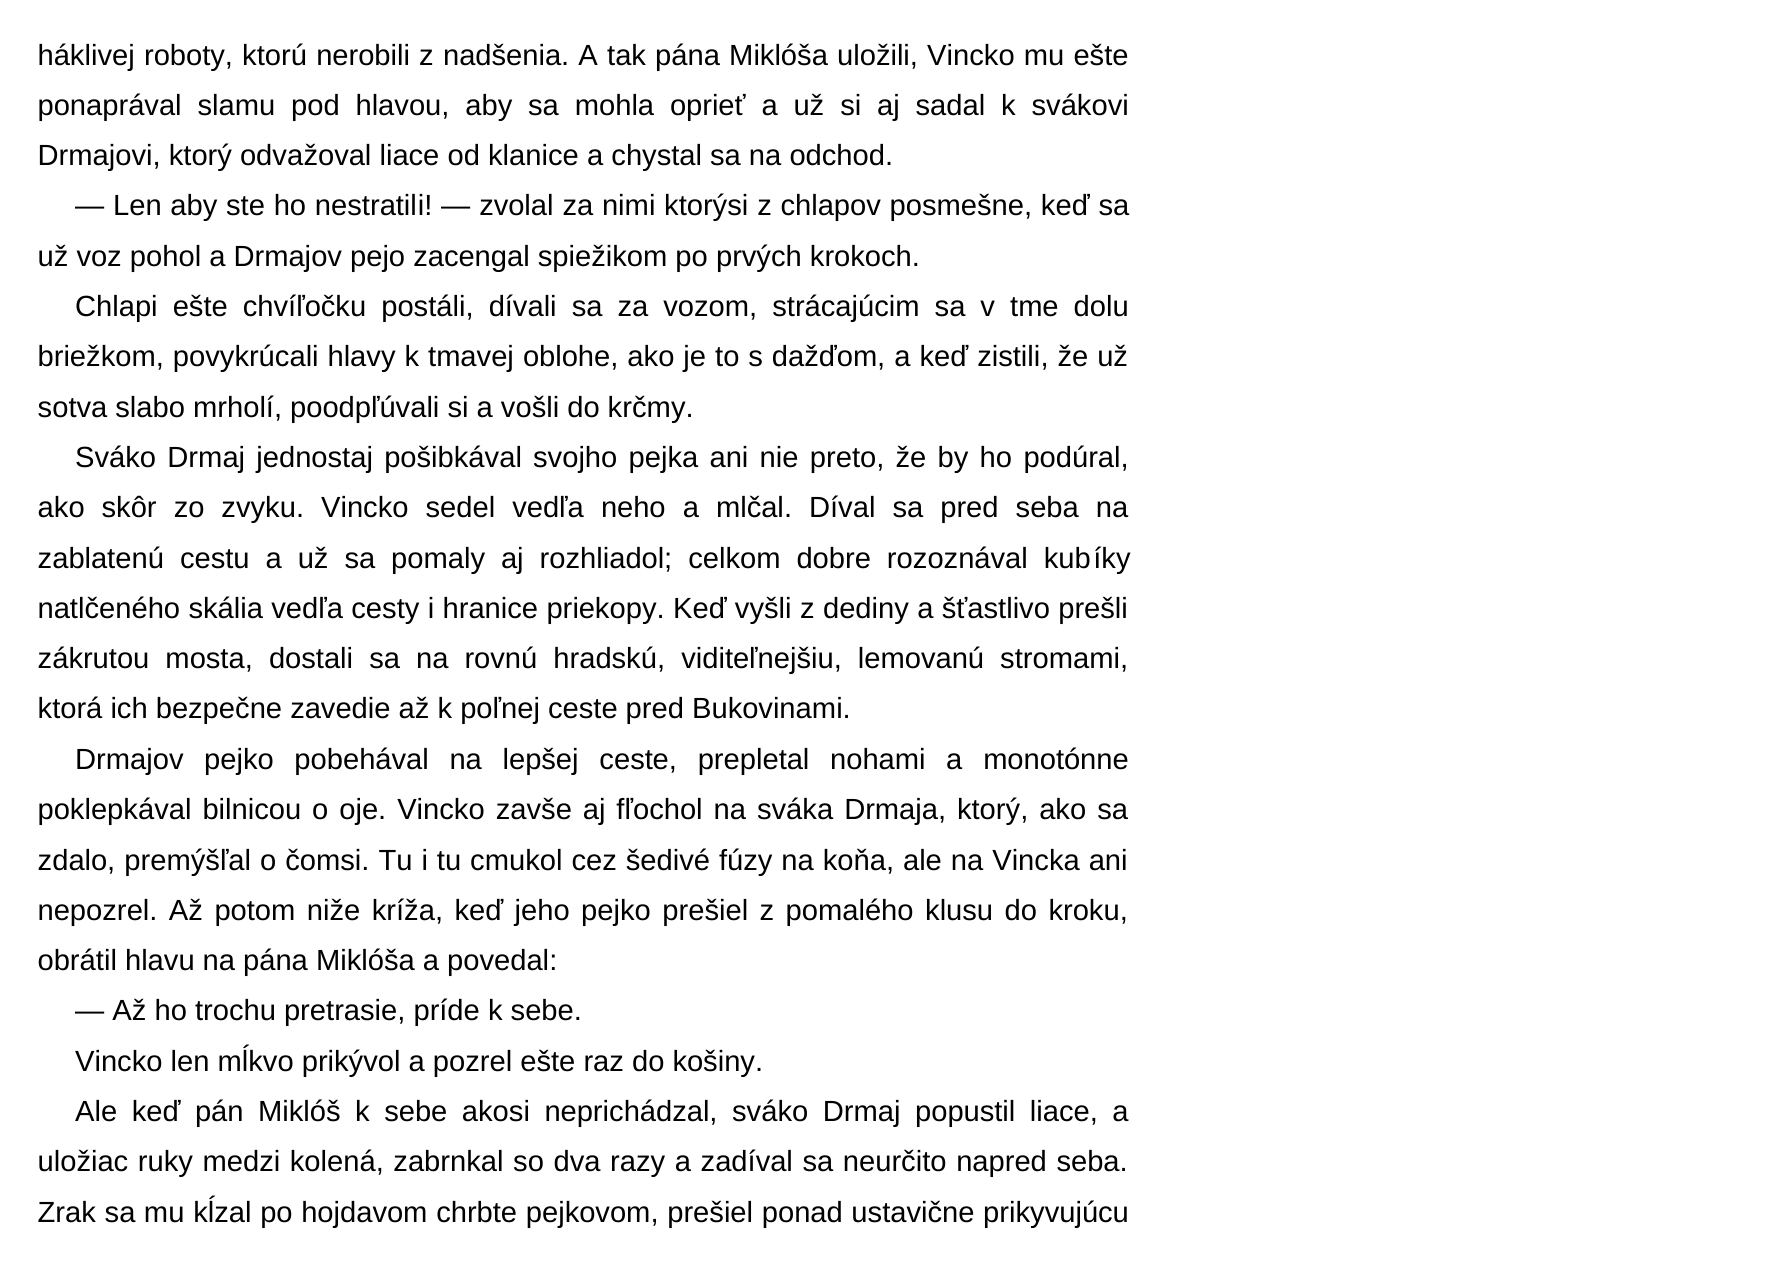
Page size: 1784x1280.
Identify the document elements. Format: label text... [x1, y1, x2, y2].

text Chlapi ešte chvíľočku postáli, dívali sa za vozom, strácajúcim sa v tme dolu briežkom, povykrúcali hlavy k tmavej oblohe, ako je to s dažďom, a keď zistili, že už sotva slabo mrholí, poodpľúvali si a vošli do krčmy. [37, 289, 1130, 423]
text — Len aby ste ho nestratili! — zvolal za nimi ktorýsi z chlapov posmešne, keď sa už voz pohol a Drmajov pejo zacengal spiežikom po prvých krokoch. [37, 188, 1130, 272]
text Ale keď pán Miklóš k sebe akosi neprichádzal, sváko Drmaj popustil liace, a uložiac ruky medzi kolená, zabrnkal so dva razy a zadíval sa neurčito napred seba. Zrak sa mu kĺzal po hojdavom chrbte pejkovom, prešiel ponad ustavične prikyvujúcu [37, 1094, 1130, 1228]
text Vincko len mĺkvo prikývol a pozrel ešte raz do košiny. [37, 1044, 1130, 1077]
text — Až ho trochu pretrasie, príde k sebe. [37, 993, 1130, 1027]
text Sváko Drmaj jednostaj pošibkával svojho pejka ani nie preto, že by ho podúral, ako skôr zo zvyku. Vincko sedel vedľa neho a mlčal. Díval sa pred seba na zablatenú cestu a už sa pomaly aj rozhliadol; celkom dobre rozoznával kubíky natlčeného skália vedľa cesty i hranice priekopy. Keď vyšli z dediny a šťastlivo prešli zákrutou mosta, dostali sa na rovnú hradskú, viditeľnejšiu, lemovanú stromami, ktorá ich bezpečne zavedie až k poľnej ceste pred Bukovinami. [37, 440, 1130, 725]
text háklivej roboty, ktorú nerobili z nadšenia. A tak pána Miklóša uložili, Vincko mu ešte ponaprával slamu pod hlavou, aby sa mohla oprieť a už si aj sadal k svákovi Drmajovi, ktorý odvažoval liace od klanice a chystal sa na odchod. [37, 37, 1130, 172]
text Drmajov pejko pobehával na lepšej ceste, prepletal nohami a monotónne poklepkával bilnicou o oje. Vincko zavše aj fľochol na sváka Drmaja, ktorý, ako sa zdalo, premýšľal o čomsi. Tu i tu cmukol cez šedivé fúzy na koňa, ale na Vincka ani nepozrel. Až potom niže kríža, keď jeho pejko prešiel z pomalého klusu do kroku, obrátil hlavu na pána Miklóša a povedal: [37, 742, 1130, 977]
